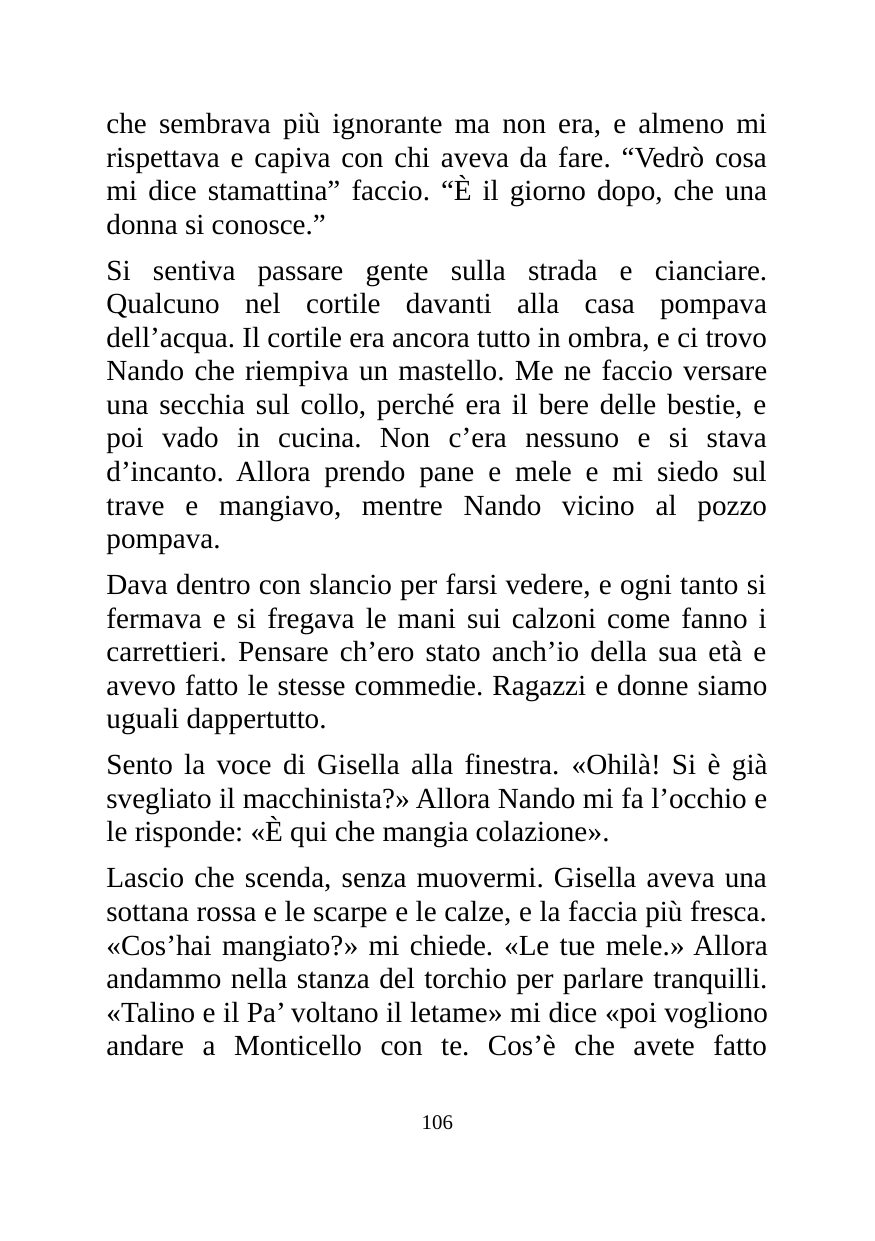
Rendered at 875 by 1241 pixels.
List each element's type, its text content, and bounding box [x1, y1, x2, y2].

text Lascio che scenda, senza muovermi. Gisella aveva una sottana rossa e le scarpe e le calze, e la faccia più fresca. «Cos’hai mangiato?» mi chiede. «Le tue mele.» Allora andammo nella stanza del torchio per parlare tranquilli. «Talino e il Pa’ voltano il letame» mi dice «poi vogliono andare a Monticello con te. Cos’è che avete fatto [106, 861, 768, 1062]
text Sento la voce di Gisella alla finestra. «Ohilà! Si è già svegliato il macchinista?» Allora Nando mi fa l’occhio e le risponde: «È qui che mangia colazione». [106, 747, 768, 848]
text Si sentiva passare gente sulla strada e cianciare. Qualcuno nel cortile davanti alla casa pompava dell’acqua. Il cortile era ancora tutto in ombra, e ci trovo Nando che riempiva un mastello. Me ne faccio versare una secchia sul collo, perché era il bere delle bestie, e poi vado in cucina. Non c’era nessuno e si stava d’incanto. Allora prendo pane e mele e mi siedo sul trave e mangiavo, mentre Nando vicino al pozzo pompava. [106, 253, 768, 555]
text che sembrava più ignorante ma non era, e almeno mi rispettava e capiva con chi aveva da fare. “Vedrò cosa mi dice stamattina” faccio. “È il giorno dopo, che una donna si conosce.” [106, 106, 768, 240]
text Dava dentro con slancio per farsi vedere, e ogni tanto si fermava e si fregava le mani sui calzoni come fanno i carrettieri. Pensare ch’ero stato anch’io della sua età e avevo fatto le stesse commedie. Ragazzi e donne siamo uguali dappertutto. [106, 567, 768, 735]
